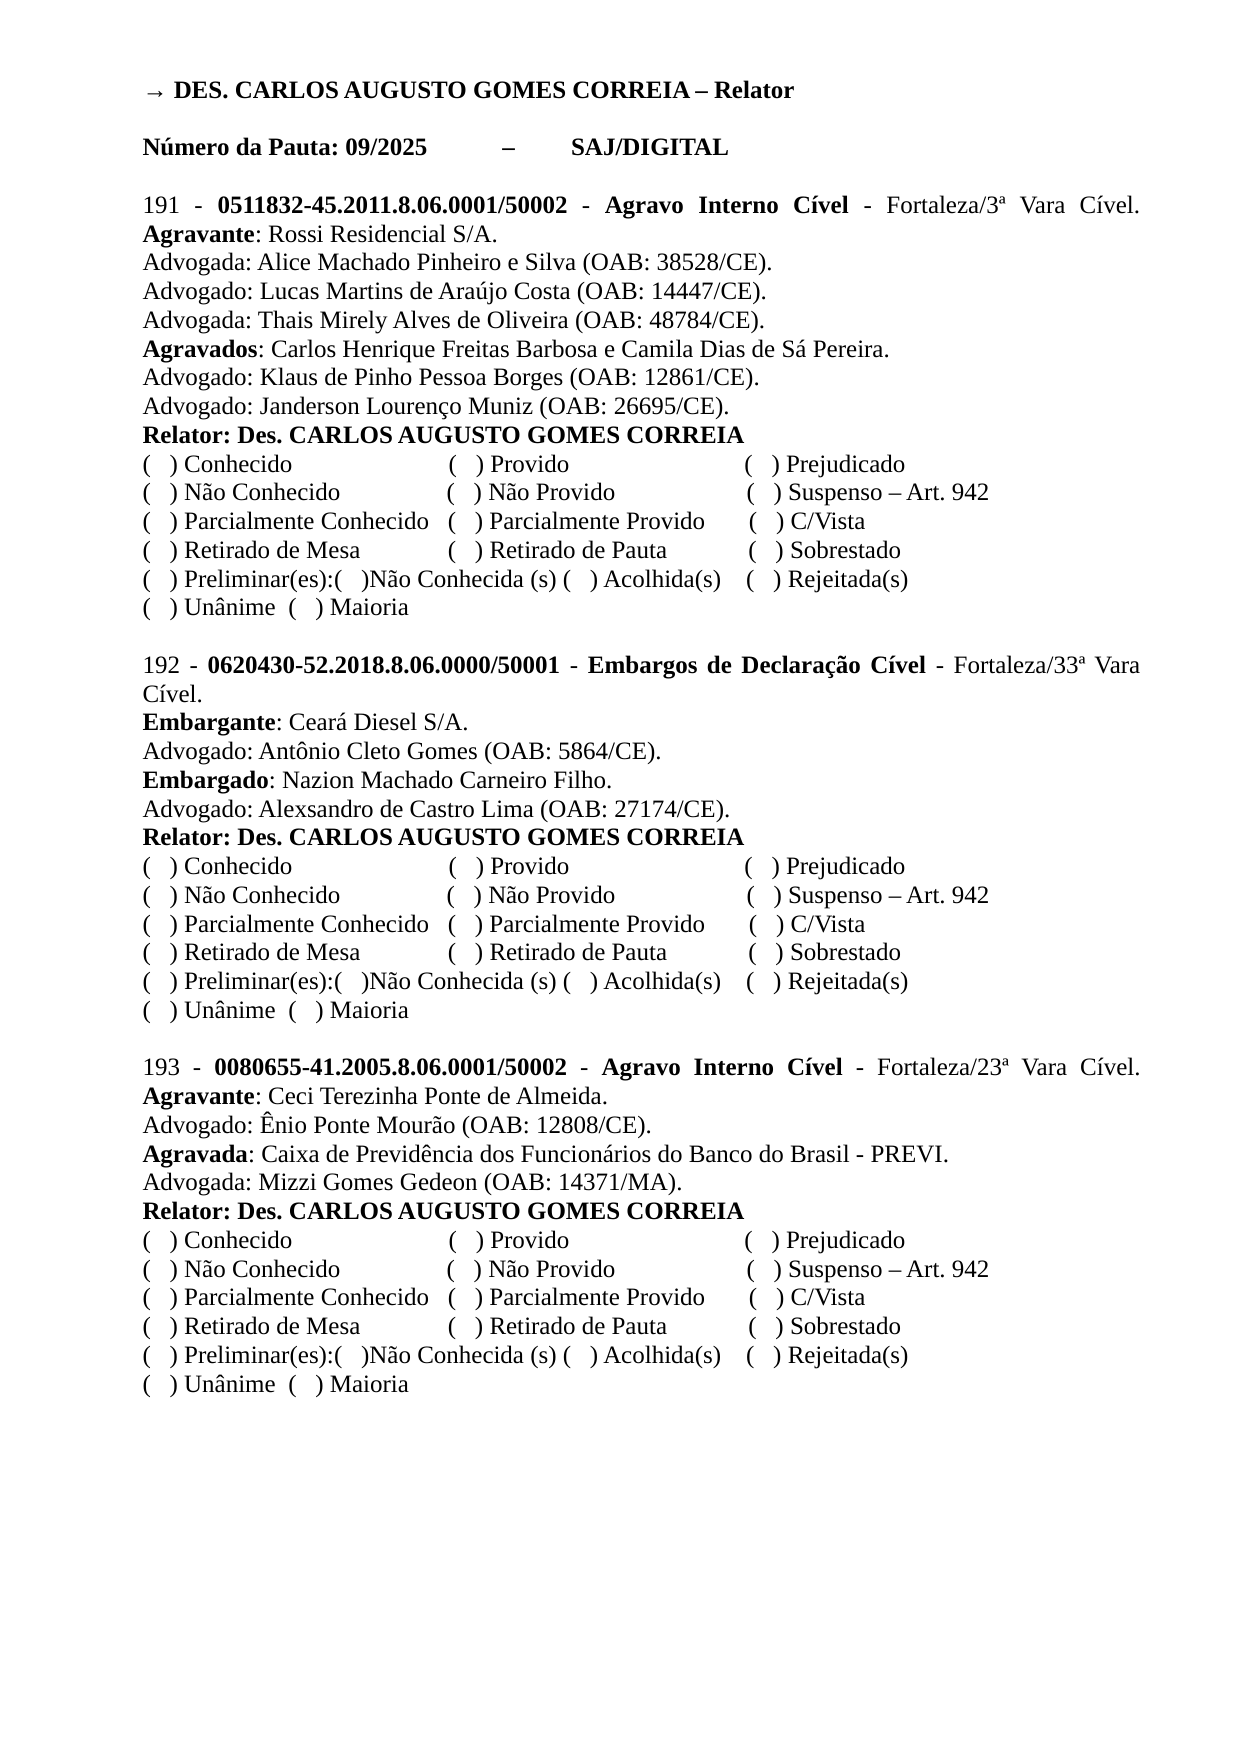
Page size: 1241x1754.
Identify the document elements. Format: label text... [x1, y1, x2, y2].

text 191 - 0511832-45.2011.8.06.0001/50002 - Agravo Interno Cível - Fortaleza/3ª Vara Cível. Agravante: Rossi Residencial S/A. [142, 190, 1141, 247]
text Advogado: Janderson Lourenço Muniz (OAB: 26695/CE). [142, 391, 1141, 420]
text Relator: Des. CARLOS AUGUSTO GOMES CORREIA [142, 420, 1141, 449]
text Relator: Des. CARLOS AUGUSTO GOMES CORREIA [142, 1196, 1141, 1225]
text ( ) Unânime ( ) Maioria [142, 1369, 1158, 1397]
text ( ) Não Conhecido ( ) Não Provido ( ) Suspenso – Art. 942 [142, 477, 1158, 506]
text ( ) Preliminar(es):( )Não Conhecida (s) ( ) Acolhida(s) ( ) Rejeitada(s) [142, 1340, 1158, 1369]
text ( ) Não Conhecido ( ) Não Provido ( ) Suspenso – Art. 942 [142, 1254, 1158, 1282]
text Advogado: Alexsandro de Castro Lima (OAB: 27174/CE). [142, 794, 1141, 822]
text Advogado: Ênio Ponte Mourão (OAB: 12808/CE). [142, 1110, 1141, 1139]
text 192 - 0620430-52.2018.8.06.0000/50001 - Embargos de Declaração Cível - Fortaleza/33ª Vara Cível. [142, 650, 1141, 707]
text Advogado: Antônio Cleto Gomes (OAB: 5864/CE). [142, 736, 1141, 765]
text Agravados: Carlos Henrique Freitas Barbosa e Camila Dias de Sá Pereira. [142, 334, 1141, 362]
text Número da Pauta: 09/2025 – SAJ/DIGITAL [142, 132, 1141, 161]
text Advogada: Thais Mirely Alves de Oliveira (OAB: 48784/CE). [142, 305, 1141, 334]
text ( ) Unânime ( ) Maioria [142, 995, 1158, 1024]
text ( ) Conhecido ( ) Provido ( ) Prejudicado [142, 851, 1141, 880]
text ( ) Parcialmente Conhecido ( ) Parcialmente Provido ( ) C/Vista [142, 1282, 1158, 1311]
text → DES. CARLOS AUGUSTO GOMES CORREIA – Relator [142, 75, 1141, 104]
text Advogada: Alice Machado Pinheiro e Silva (OAB: 38528/CE). [142, 247, 1141, 276]
text Advogada: Mizzi Gomes Gedeon (OAB: 14371/MA). [142, 1167, 1141, 1196]
text ( ) Não Conhecido ( ) Não Provido ( ) Suspenso – Art. 942 [142, 880, 1158, 909]
text ( ) Parcialmente Conhecido ( ) Parcialmente Provido ( ) C/Vista [142, 506, 1158, 535]
text ( ) Retirado de Mesa ( ) Retirado de Pauta ( ) Sobrestado [142, 1311, 1158, 1340]
text Relator: Des. CARLOS AUGUSTO GOMES CORREIA [142, 822, 1141, 851]
text Embargado: Nazion Machado Carneiro Filho. [142, 765, 1141, 794]
text ( ) Preliminar(es):( )Não Conhecida (s) ( ) Acolhida(s) ( ) Rejeitada(s) [142, 966, 1158, 995]
text ( ) Unânime ( ) Maioria [142, 592, 1158, 621]
text ( ) Conhecido ( ) Provido ( ) Prejudicado [142, 449, 1141, 477]
text Advogado: Klaus de Pinho Pessoa Borges (OAB: 12861/CE). [142, 362, 1141, 391]
text 193 - 0080655-41.2005.8.06.0001/50002 - Agravo Interno Cível - Fortaleza/23ª Vara Cível. Agravante: Ceci Terezinha Ponte de Almeida. [142, 1052, 1141, 1110]
text Advogado: Lucas Martins de Araújo Costa (OAB: 14447/CE). [142, 276, 1141, 305]
text ( ) Parcialmente Conhecido ( ) Parcialmente Provido ( ) C/Vista [142, 909, 1158, 937]
text ( ) Retirado de Mesa ( ) Retirado de Pauta ( ) Sobrestado [142, 535, 1158, 564]
text Embargante: Ceará Diesel S/A. [142, 707, 1141, 736]
text ( ) Retirado de Mesa ( ) Retirado de Pauta ( ) Sobrestado [142, 937, 1158, 966]
text ( ) Conhecido ( ) Provido ( ) Prejudicado [142, 1225, 1141, 1254]
text ( ) Preliminar(es):( )Não Conhecida (s) ( ) Acolhida(s) ( ) Rejeitada(s) [142, 564, 1158, 592]
text Agravada: Caixa de Previdência dos Funcionários do Banco do Brasil - PREVI. [142, 1139, 1141, 1167]
